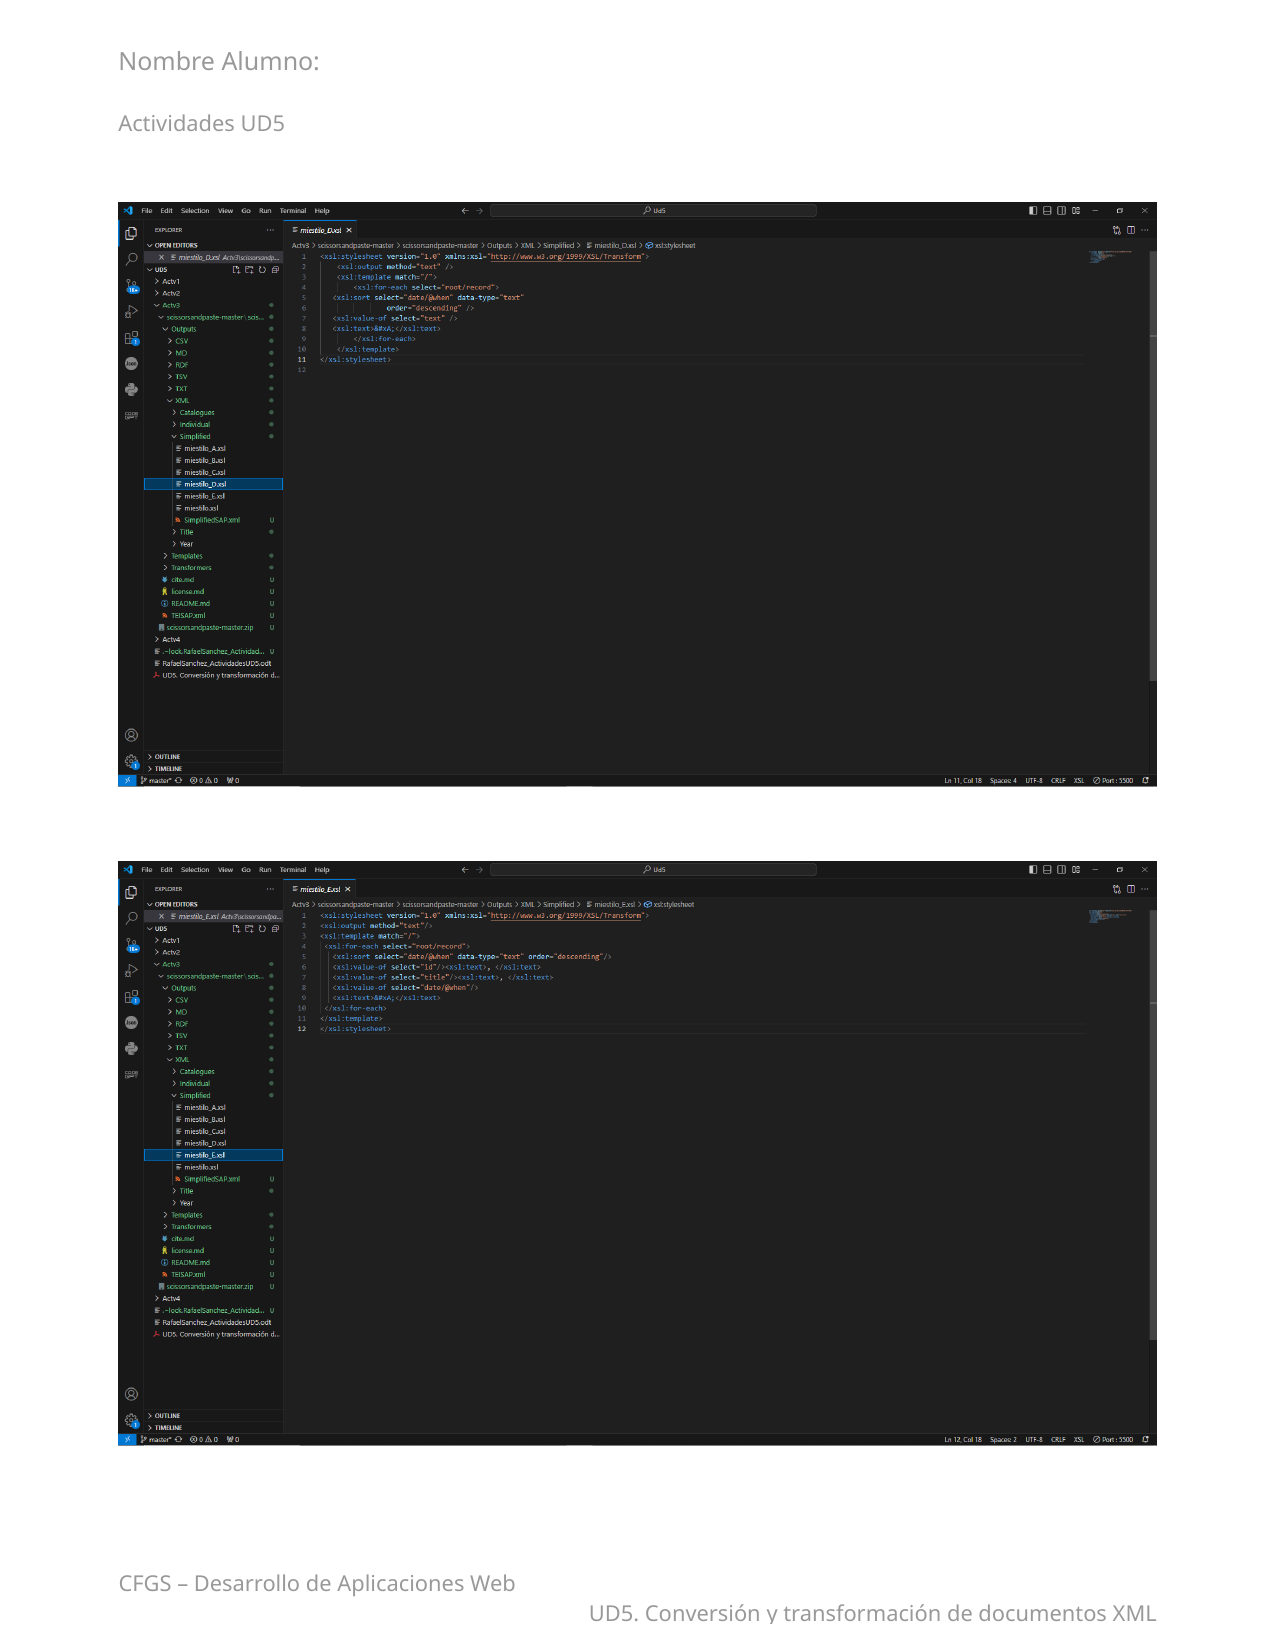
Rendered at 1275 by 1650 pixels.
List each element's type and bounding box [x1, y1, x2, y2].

picture [118, 202, 1157, 787]
picture [118, 861, 1157, 1446]
